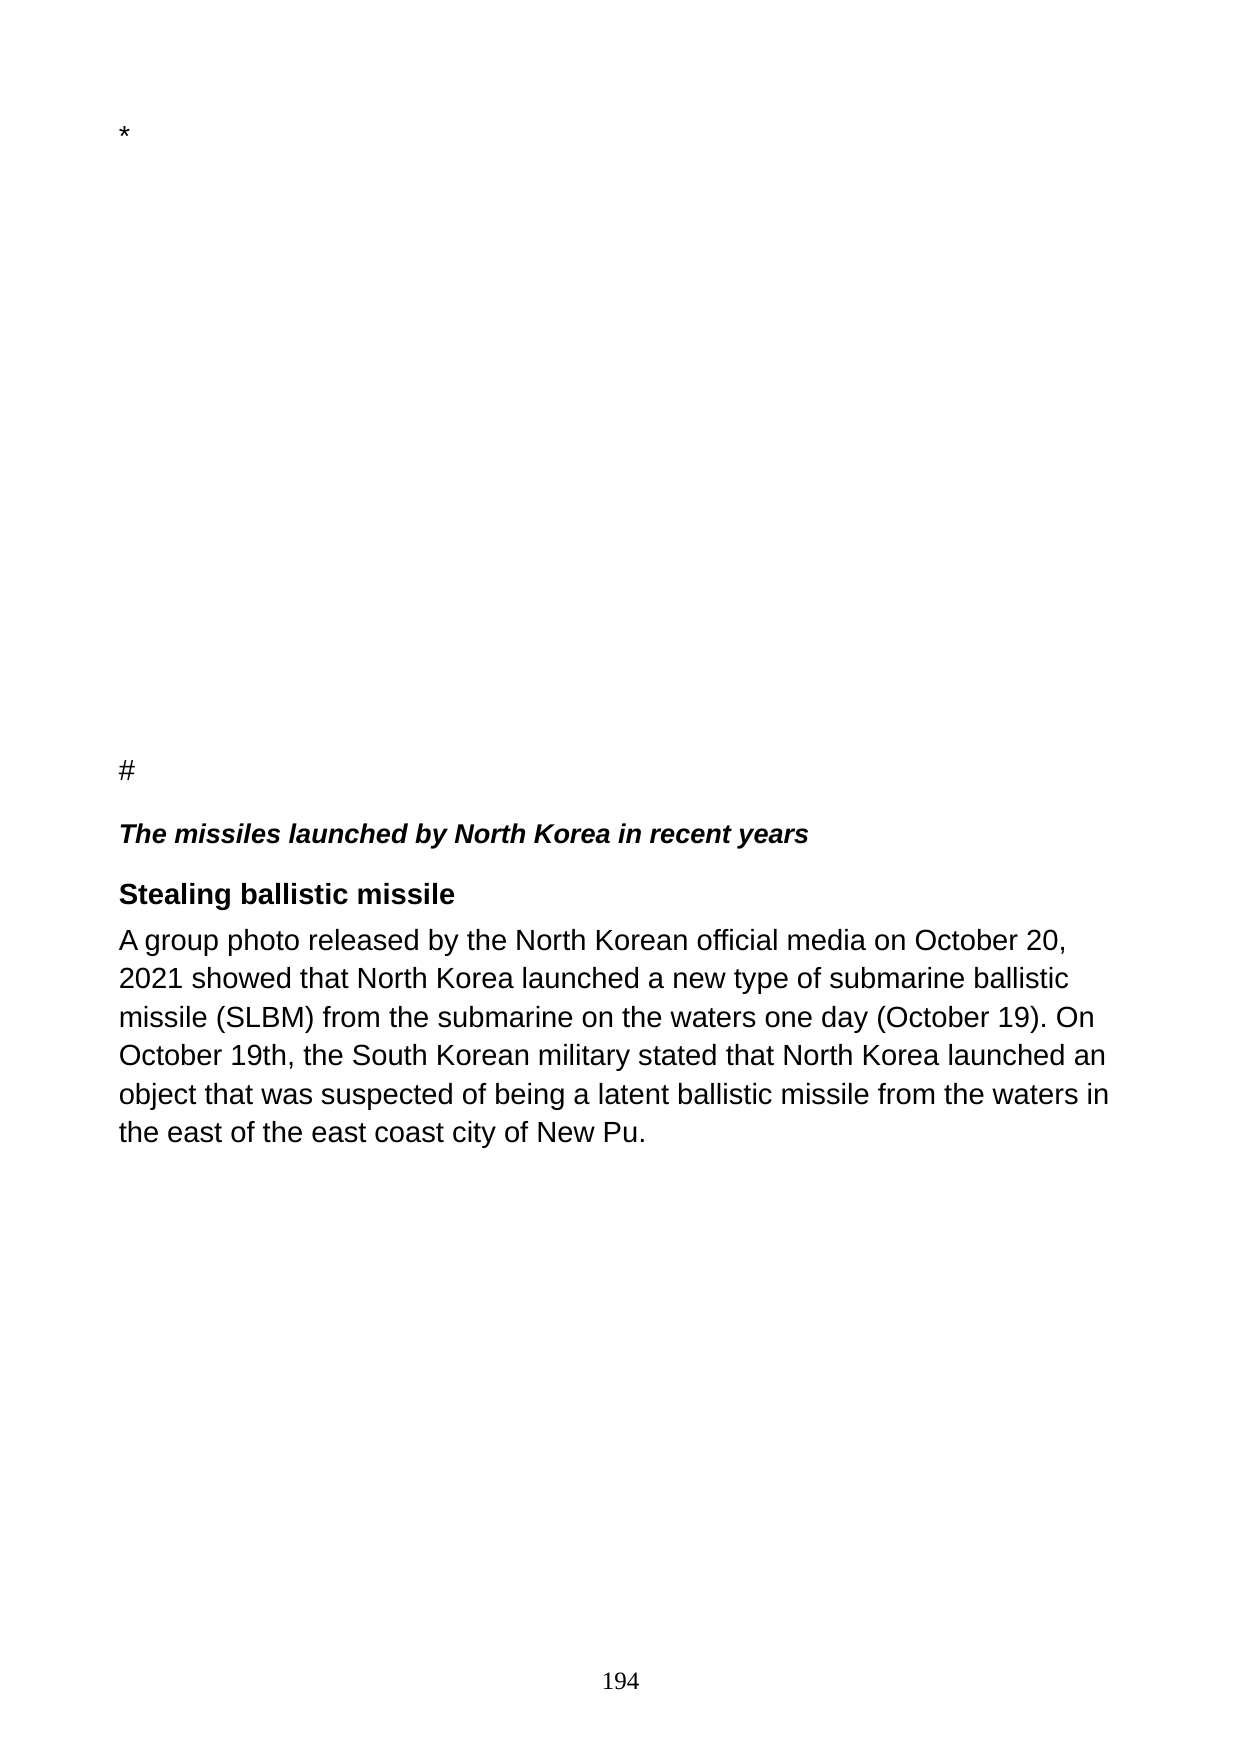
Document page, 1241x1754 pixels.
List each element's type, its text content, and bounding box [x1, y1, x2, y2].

text A group photo released by the North Korean official media on October 20, 2021 showed that North Korea launched a new type of submarine ballistic missile (SLBM) from the submarine on the waters one day (October 19). On October 19th, the South Korean military stated that North Korea launched an object that was suspected of being a latent ballistic missile from the waters in the east of the east coast city of New Pu. [118, 923, 1122, 1149]
subtitle The missiles launched by North Korea in recent years [118, 818, 1122, 849]
subtitle Stealing ballistic missile [118, 877, 1122, 910]
text * # [118, 118, 1122, 786]
